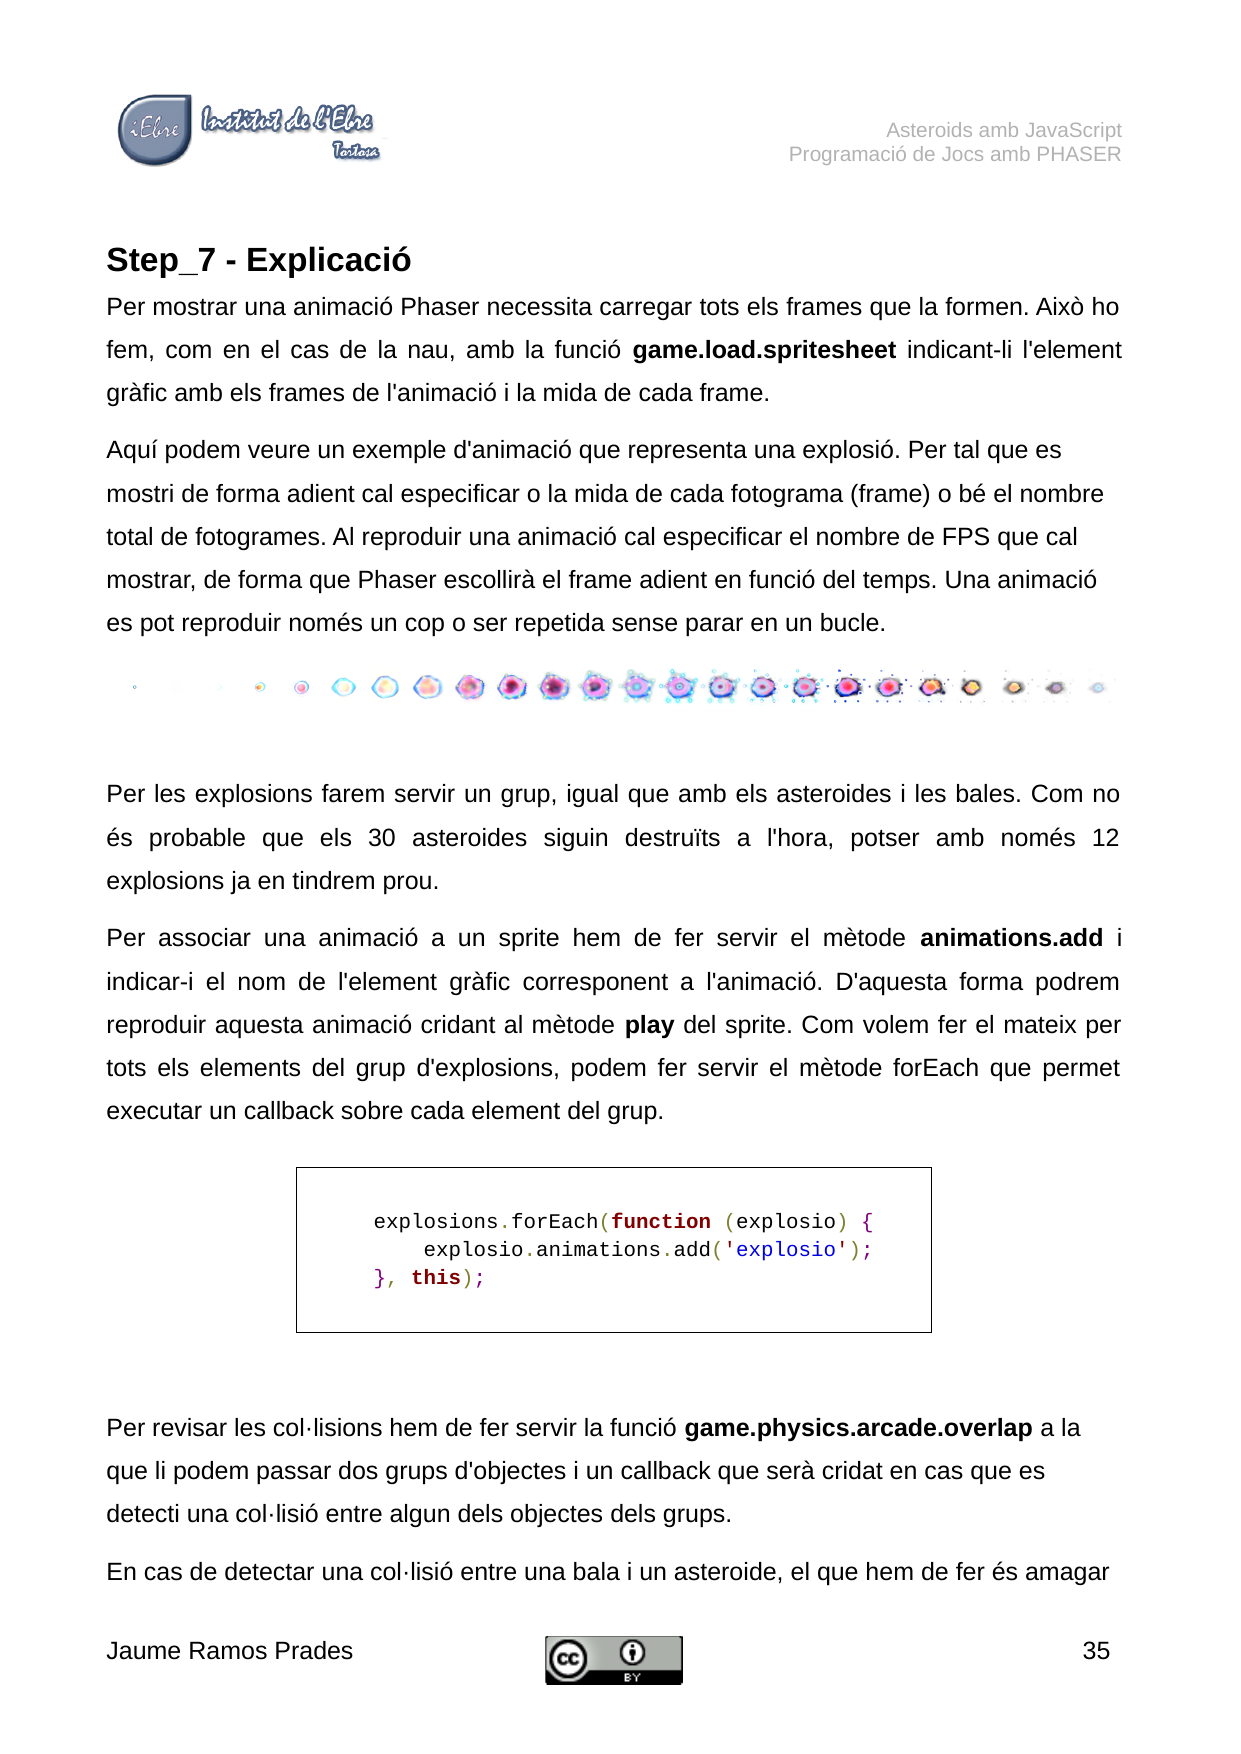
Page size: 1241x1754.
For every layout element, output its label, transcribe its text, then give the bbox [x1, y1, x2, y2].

picture [545, 1636, 683, 1685]
picture [106, 79, 397, 181]
text Per les explosions farem servir un grup, igual que amb els asteroides i les bales. Com no és probable que els 30 asteroides siguin destruïts a l'hora, potser amb només 12 explosions ja en tindrem prou. [106, 779, 1122, 894]
text Per mostrar una animació Phaser necessita carregar tots els frames que la formen. Això ho fem, com en el cas de la nau, amb la funció game.load.spritesheet indicant-li l'element gràfic amb els frames de l'animació i la mida de cada frame. [106, 291, 1122, 406]
text Per associar una animació a un sprite hem de fer servir el mètode animations.add i indicar-i el nom de l'element gràfic corresponent a l'animació. D'aquesta forma podrem reproduir aquesta animació cridant al mètode play del sprite. Com volem fer el mateix per tots els elements del grup d'explosions, podem fer servir el mètode forEach que permet executar un callback sobre cada element del grup. [106, 923, 1122, 1125]
text En cas de detectar una col·lisió entre una bala i un asteroide, el que hem de fer és amagar [106, 1557, 1122, 1586]
picture [112, 665, 1117, 708]
subtitle Step_7 - Explicació [106, 240, 1122, 279]
text Aquí podem veure un exemple d'animació que representa una explosió. Per tal que es mostri de forma adient cal especificar o la mida de cada fotograma (frame) o bé el nombre total de fotogrames. Al reproduir una animació cal especificar el nombre de FPS que cal mostrar, de forma que Phaser escollirà el frame adient en funció del temps. Una animació es pot reproduir només un cop o ser repetida sense parar en un bucle. [106, 435, 1122, 637]
text Per revisar les col·lisions hem de fer servir la funció game.physics.arcade.overlap a la que li podem passar dos grups d'objectes i un callback que serà cridat en cas que es detecti una col·lisió entre algun dels objectes dels grups. [106, 1413, 1122, 1528]
